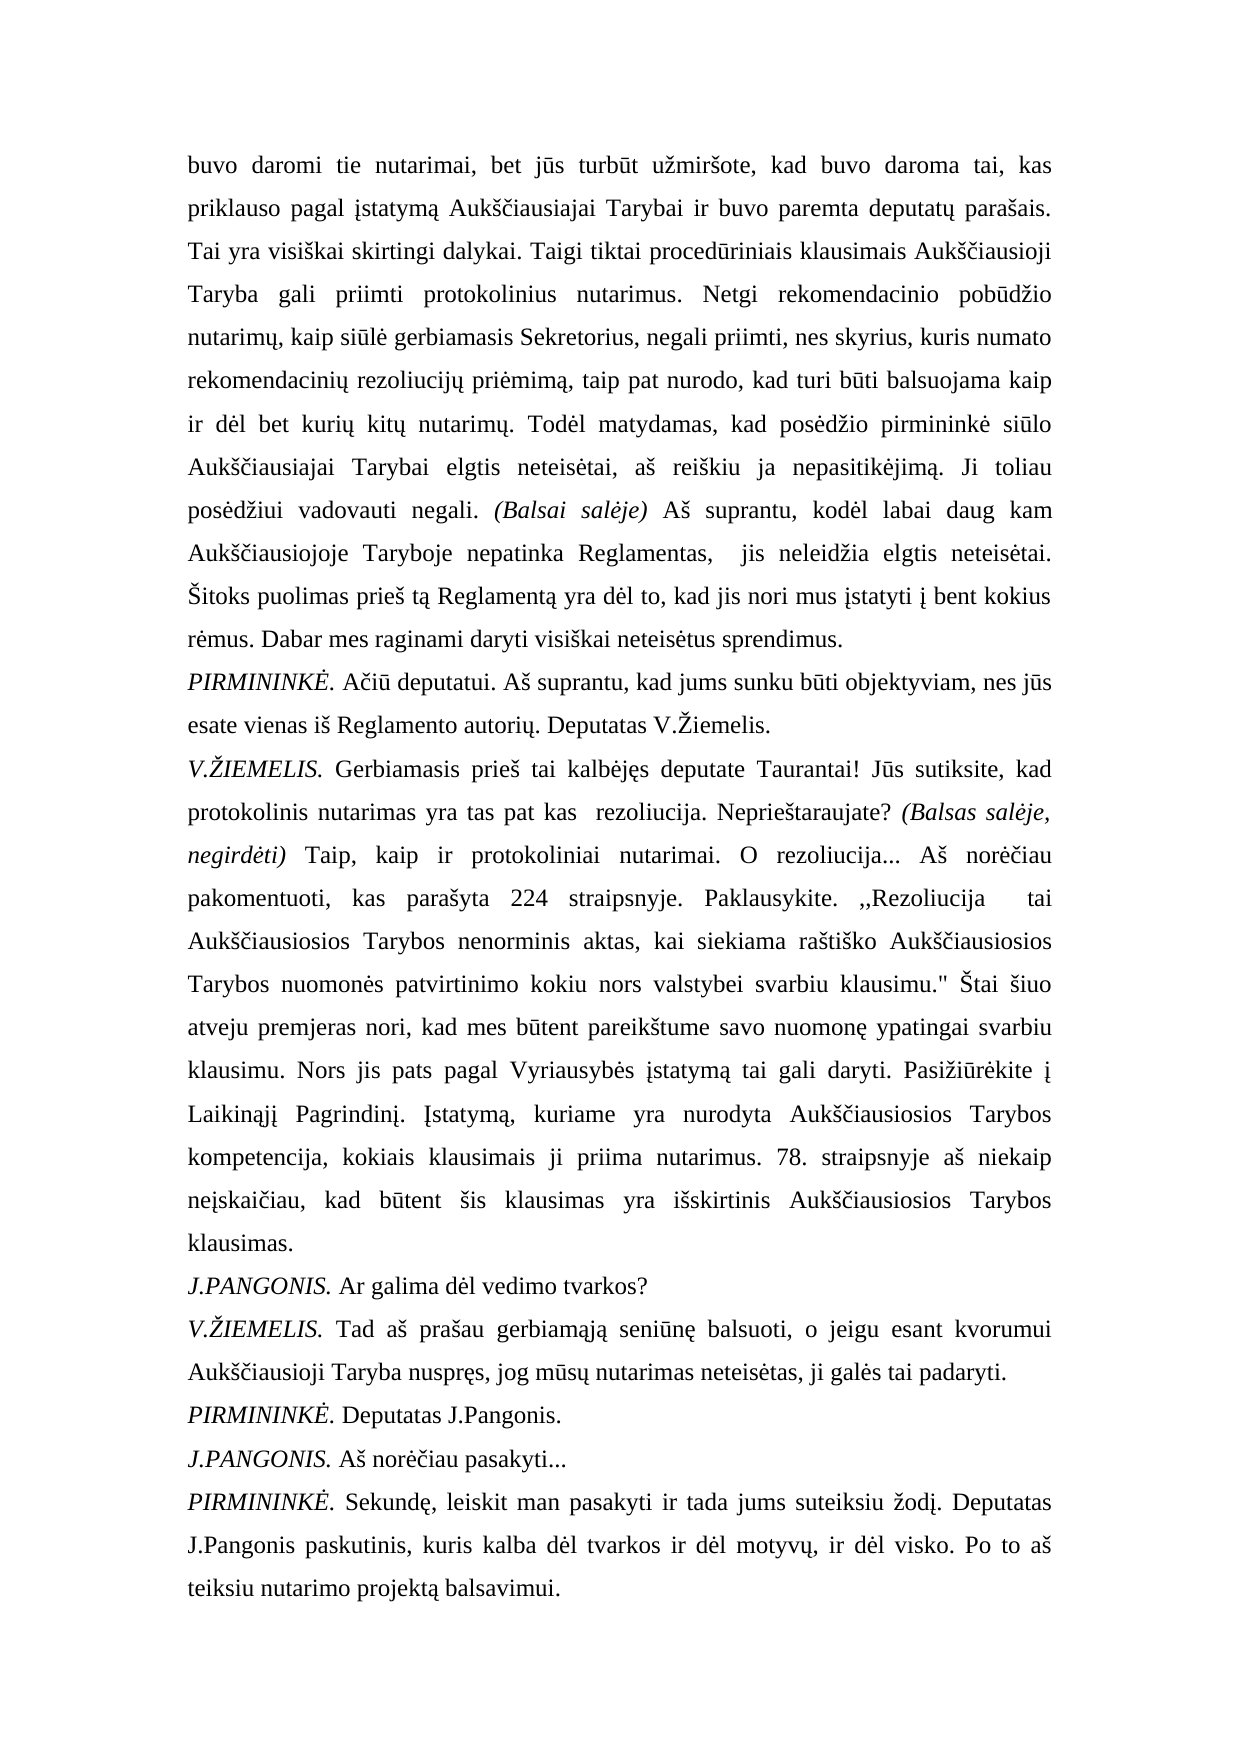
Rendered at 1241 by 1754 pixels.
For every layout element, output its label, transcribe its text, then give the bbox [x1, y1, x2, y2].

text PIRMININKĖ. Sekundę, leiskit man pasakyti ir tada jums suteiksiu žodį. Deputatas J.Pangonis paskutinis, kuris kalba dėl tvarkos ir dėl motyvų, ir dėl visko. Po to aš teiksiu nutarimo projektą balsavimui. [187, 1487, 1053, 1602]
text J.PANGONIS. Aš norėčiau pasakyti... [187, 1444, 1053, 1472]
text PIRMININKĖ. Deputatas J.Pangonis. [187, 1401, 1053, 1429]
text J.PANGONIS. Ar galima dėl vedimo tvarkos? [187, 1271, 1053, 1300]
text V.ŽIEMELIS. Gerbiamasis prieš tai kalbėjęs deputate Taurantai! Jūs sutiksite, kad protokolinis nutarimas yra tas pat kas rezoliucija. Neprieštaraujate? (Balsas salėje, negirdėti) Taip, kaip ir protokoliniai nutarimai. O rezoliucija... Aš norėčiau pakomentuoti, kas parašyta 224 straipsnyje. Paklausykite. ,,Rezoliucija tai Aukščiausiosios Tarybos nenorminis aktas, kai siekiama raštiško Aukščiausiosios Tarybos nuomonės patvirtinimo kokiu nors valstybei svarbiu klausimu." Štai šiuo atveju premjeras nori, kad mes būtent pareikštume savo nuomonę ypatingai svarbiu klausimu. Nors jis pats pagal Vyriausybės įstatymą tai gali daryti. Pasižiūrėkite į Laikinąjį Pagrindinį. Įstatymą, kuriame yra nurodyta Aukščiausiosios Tarybos kompetencija, kokiais klausimais ji priima nutarimus. 78. straipsnyje aš niekaip neįskaičiau, kad būtent šis klausimas yra išskirtinis Aukščiausiosios Tarybos klausimas. [187, 754, 1053, 1257]
text V.ŽIEMELIS. Tad aš prašau gerbiamąją seniūnę balsuoti, o jeigu esant kvorumui Aukščiausioji Taryba nuspręs, jog mūsų nutarimas neteisėtas, ji galės tai padaryti. [187, 1314, 1053, 1386]
text PIRMININKĖ. Ačiū deputatui. Aš suprantu, kad jums sunku būti objektyviam, nes jūs esate vienas iš Reglamento autorių. Deputatas V.Žiemelis. [187, 667, 1053, 739]
text buvo daromi tie nutarimai, bet jūs turbūt užmiršote, kad buvo daroma tai, kas priklauso pagal įstatymą Aukščiausiajai Tarybai ir buvo paremta deputatų parašais. Tai yra visiškai skirtingi dalykai. Taigi tiktai procedūriniais klausimais Aukščiausioji Taryba gali priimti protokolinius nutarimus. Netgi rekomendacinio pobūdžio nutarimų, kaip siūlė gerbiamasis Sekretorius, negali priimti, nes skyrius, kuris numato rekomendacinių rezoliucijų priėmimą, taip pat nurodo, kad turi būti balsuojama kaip ir dėl bet kurių kitų nutarimų. Todėl matydamas, kad posėdžio pirmininkė siūlo Aukščiausiajai Tarybai elgtis neteisėtai, aš reiškiu ja nepasitikėjimą. Ji toliau posėdžiui vadovauti negali. (Balsai salėje) Aš suprantu, kodėl labai daug kam Aukščiausiojoje Taryboje nepatinka Reglamentas, jis neleidžia elgtis neteisėtai. Šitoks puolimas prieš tą Reglamentą yra dėl to, kad jis nori mus įstatyti į bent kokius rėmus. Dabar mes raginami daryti visiškai neteisėtus sprendimus. [187, 150, 1053, 653]
